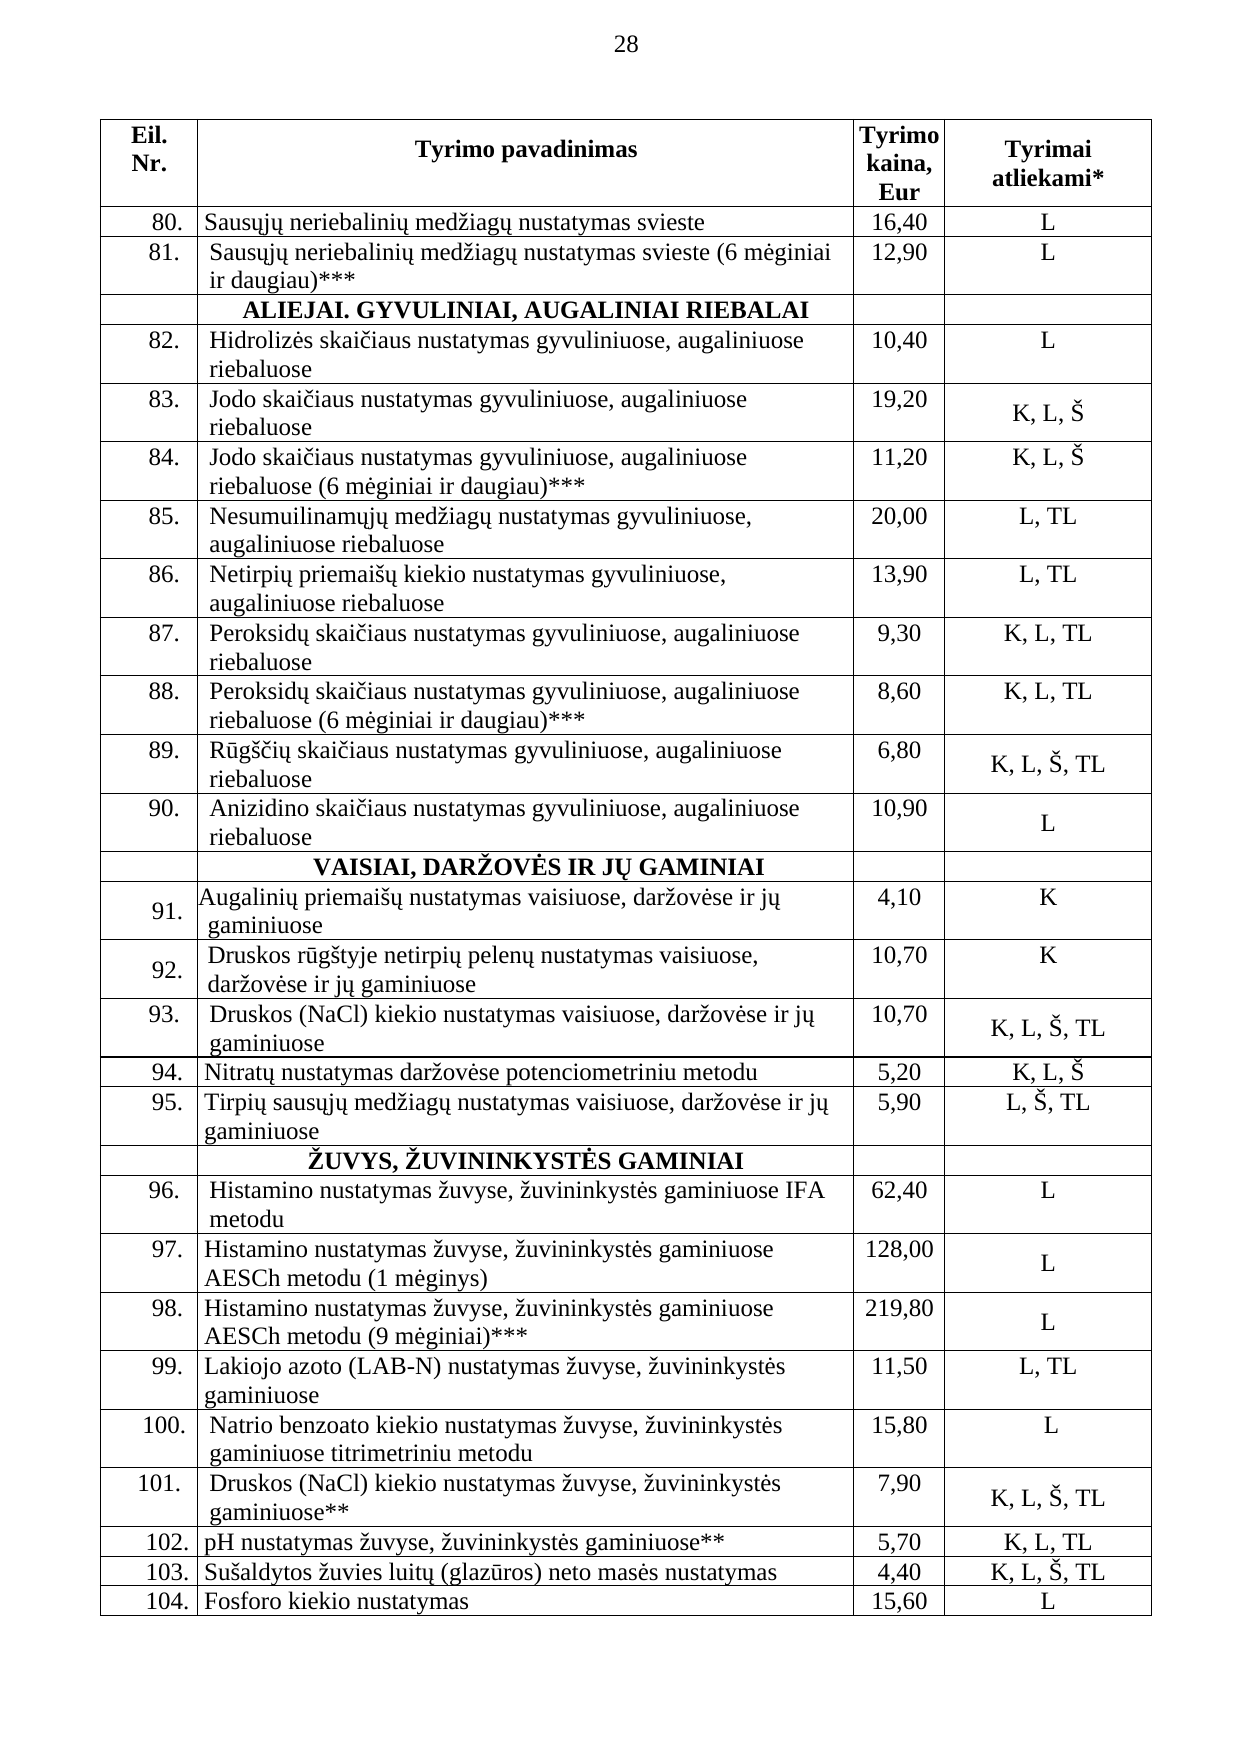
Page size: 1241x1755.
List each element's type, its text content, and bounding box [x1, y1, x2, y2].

table_cell [945, 295, 1151, 324]
table_cell 10,40 [854, 325, 944, 383]
table_cell K, L, Š, TL [945, 999, 1151, 1056]
table_cell L [945, 794, 1151, 851]
table_cell L [945, 1176, 1151, 1233]
table_cell K, L, Š [945, 1058, 1151, 1086]
table_cell 83. [101, 384, 197, 441]
table_cell 87. [101, 618, 197, 675]
table_cell K, L, Š, TL [945, 735, 1151, 792]
table_cell Druskos (NaCl) kiekio nustatymas vaisiuose, daržovėse ir jų gaminiuose [198, 999, 853, 1056]
table_cell K, L, Š, TL [945, 1557, 1151, 1585]
table_cell L [945, 1234, 1151, 1292]
table_cell Histamino nustatymas žuvyse, žuvininkystės gaminiuose AESCh metodu (9 mėginiai)*** [198, 1293, 853, 1350]
table_cell Sausųjų neriebalinių medžiagų nustatymas svieste [198, 207, 853, 236]
table_header Eil. Nr. [101, 120, 197, 206]
table_cell 99. [101, 1351, 197, 1409]
table_cell 101. [101, 1468, 197, 1526]
table_cell 91. [101, 882, 197, 939]
table_cell Fosforo kiekio nustatymas [198, 1586, 853, 1615]
table_cell 104. [101, 1586, 197, 1615]
table_cell 89. [101, 735, 197, 792]
table_cell Druskos rūgštyje netirpių pelenų nustatymas vaisiuose, daržovėse ir jų gaminiuose [198, 940, 853, 998]
table_cell pH nustatymas žuvyse, žuvininkystės gaminiuose** [198, 1527, 853, 1556]
table_cell [945, 1146, 1151, 1174]
table_cell 86. [101, 559, 197, 617]
table_cell k [945, 882, 1151, 939]
table_cell Tirpių sausųjų medžiagų nustatymas vaisiuose, daržovėse ir jų gaminiuose [198, 1087, 853, 1145]
table_cell 6,80 [854, 735, 944, 792]
table_cell L [945, 207, 1151, 236]
table_cell 4,40 [854, 1557, 944, 1585]
table_cell Jodo skaičiaus nustatymas gyvuliniuose, augaliniuose riebaluose (6 mėginiai ir daugiau)*** [198, 442, 853, 500]
table_cell K, L, TL [945, 1527, 1151, 1556]
table_cell 94. [101, 1058, 197, 1086]
table_cell 128,00 [854, 1234, 944, 1292]
table_cell 92. [101, 940, 197, 998]
table_cell 13,90 [854, 559, 944, 617]
table_cell 62,40 [854, 1176, 944, 1233]
table_header Tyrimo kaina, Eur [854, 120, 944, 206]
table_cell 93. [101, 999, 197, 1056]
table_cell [854, 852, 944, 881]
table_cell L [945, 1586, 1151, 1615]
table_cell 5,70 [854, 1527, 944, 1556]
table_cell K, L, Š [945, 442, 1151, 500]
table_cell 80. [101, 207, 197, 236]
table_cell 10,70 [854, 940, 944, 998]
table_cell 5,90 [854, 1087, 944, 1145]
table_cell Peroksidų skaičiaus nustatymas gyvuliniuose, augaliniuose riebaluose (6 mėginiai ir daugiau)*** [198, 676, 853, 734]
table_cell L [945, 1410, 1151, 1467]
table_cell K, L, Š [945, 384, 1151, 441]
table_cell 103. [101, 1557, 197, 1585]
table_cell L [945, 1293, 1151, 1350]
table_cell 90. [101, 794, 197, 851]
table_cell 5,20 [854, 1058, 944, 1086]
table_cell Nitratų nustatymas daržovėse potenciometriniu metodu [198, 1058, 853, 1086]
table_cell [101, 295, 197, 324]
table_cell Lakiojo azoto (LAB-N) nustatymas žuvyse, žuvininkystės gaminiuose [198, 1351, 853, 1409]
table_cell Netirpių priemaišų kiekio nustatymas gyvuliniuose, augaliniuose riebaluose [198, 559, 853, 617]
table_cell 82. [101, 325, 197, 383]
table_cell [101, 1146, 197, 1174]
table_cell 8,60 [854, 676, 944, 734]
table_cell Rūgščių skaičiaus nustatymas gyvuliniuose, augaliniuose riebaluose [198, 735, 853, 792]
table_cell 9,30 [854, 618, 944, 675]
table_cell 96. [101, 1176, 197, 1233]
table_cell Nesumuilinamųjų medžiagų nustatymas gyvuliniuose, augaliniuose riebaluose [198, 501, 853, 558]
table_cell L, TL [945, 1351, 1151, 1409]
table_header Tyrimo pavadinimas [198, 120, 853, 206]
table_cell Natrio benzoato kiekio nustatymas žuvyse, žuvininkystės gaminiuose titrimetriniu metodu [198, 1410, 853, 1467]
table_cell Vaisiai, daržovės ir jų gaminiai [198, 852, 853, 881]
table_cell 19,20 [854, 384, 944, 441]
table_cell 16,40 [854, 207, 944, 236]
table_cell 11,20 [854, 442, 944, 500]
table_cell 102. [101, 1527, 197, 1556]
table_cell 100. [101, 1410, 197, 1467]
table_cell 12,90 [854, 237, 944, 294]
table_cell ŽUVYS, Žuvininkystės gaminiai [198, 1146, 853, 1174]
table_cell Hidrolizės skaičiaus nustatymas gyvuliniuose, augaliniuose riebaluose [198, 325, 853, 383]
table_cell 84. [101, 442, 197, 500]
table_cell Anizidino skaičiaus nustatymas gyvuliniuose, augaliniuose riebaluose [198, 794, 853, 851]
table_cell 7,90 [854, 1468, 944, 1526]
table_cell 98. [101, 1293, 197, 1350]
table_cell 81. [101, 237, 197, 294]
table_cell Augalinių priemaišų nustatymas vaisiuose, daržovėse ir jų gaminiuose [198, 882, 853, 939]
table_cell L [945, 325, 1151, 383]
table_cell Druskos (NaCl) kiekio nustatymas žuvyse, žuvininkystės gaminiuose** [198, 1468, 853, 1526]
table_cell [101, 852, 197, 881]
table_cell Jodo skaičiaus nustatymas gyvuliniuose, augaliniuose riebaluose [198, 384, 853, 441]
table_cell K, L, TL [945, 676, 1151, 734]
table_cell k [945, 940, 1151, 998]
table_header Tyrimai atliekami* [945, 120, 1151, 206]
table_cell 11,50 [854, 1351, 944, 1409]
table_cell Peroksidų skaičiaus nustatymas gyvuliniuose, augaliniuose riebaluose [198, 618, 853, 675]
table_cell K, L, TL [945, 618, 1151, 675]
table_cell 20,00 [854, 501, 944, 558]
table_cell K, L, Š, TL [945, 1468, 1151, 1526]
table_cell Sušaldytos žuvies luitų (glazūros) neto masės nustatymas [198, 1557, 853, 1585]
table_cell L, TL [945, 501, 1151, 558]
table_cell L, TL [945, 559, 1151, 617]
table_cell 95. [101, 1087, 197, 1145]
table_cell 15,80 [854, 1410, 944, 1467]
table_cell Sausųjų neriebalinių medžiagų nustatymas svieste (6 mėginiai ir daugiau)*** [198, 237, 853, 294]
table_cell ALIEJAI. GYVULINIAI, AUGALINIAI RIEBALAI [198, 295, 853, 324]
table_cell [854, 1146, 944, 1174]
table_cell 97. [101, 1234, 197, 1292]
table_cell L, Š, TL [945, 1087, 1151, 1145]
table_cell [945, 852, 1151, 881]
table_cell Histamino nustatymas žuvyse, žuvininkystės gaminiuose IFA metodu [198, 1176, 853, 1233]
table_cell 10,90 [854, 794, 944, 851]
table_cell 10,70 [854, 999, 944, 1056]
table_cell 219,80 [854, 1293, 944, 1350]
table_cell 88. [101, 676, 197, 734]
table_cell Histamino nustatymas žuvyse, žuvininkystės gaminiuose AESCh metodu (1 mėginys) [198, 1234, 853, 1292]
table_cell [854, 295, 944, 324]
table_cell 15,60 [854, 1586, 944, 1615]
table_cell 85. [101, 501, 197, 558]
table_cell 4,10 [854, 882, 944, 939]
table_cell L [945, 237, 1151, 294]
